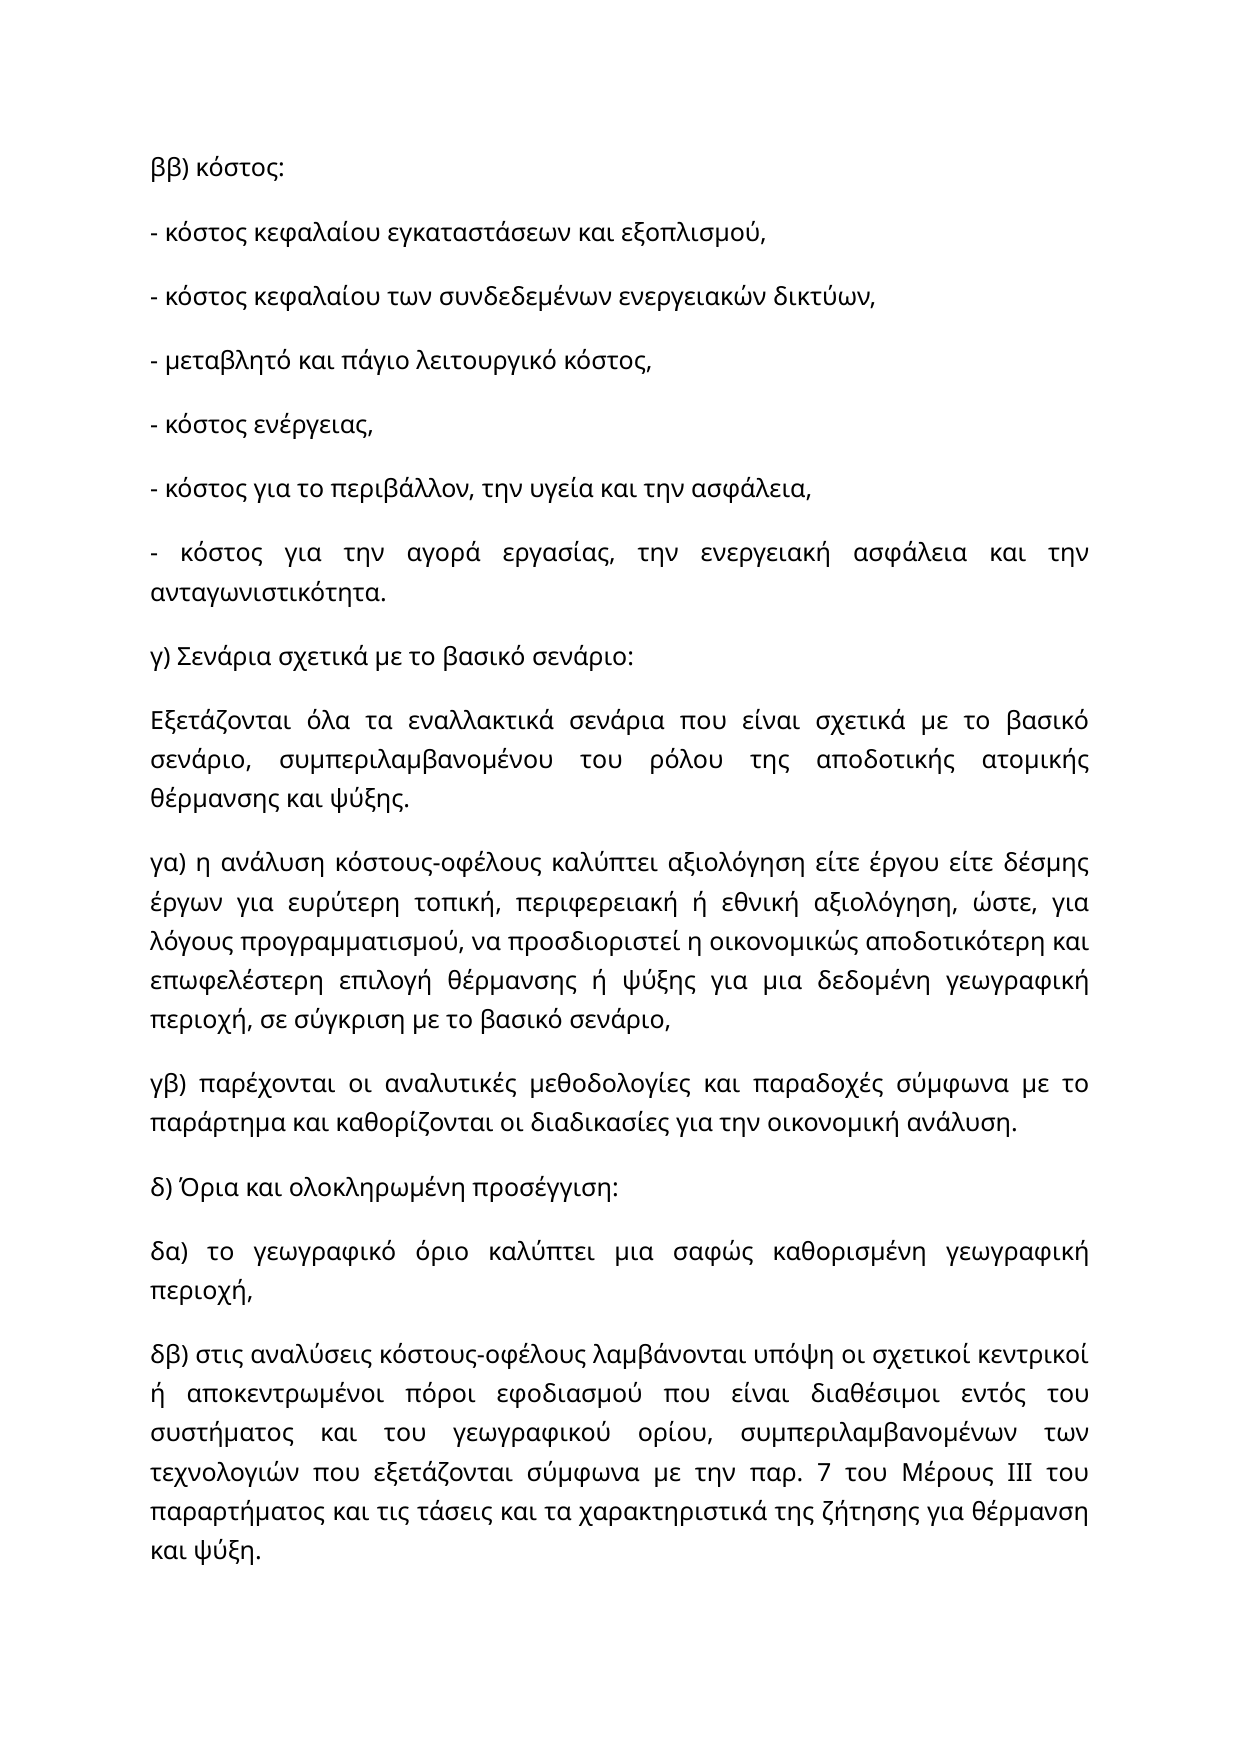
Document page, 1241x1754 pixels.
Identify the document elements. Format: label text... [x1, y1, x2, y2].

text - κόστος κεφαλαίου των συνδεδεμένων ενεργειακών δικτύων, [150, 278, 1090, 312]
text - κόστος για το περιβάλλον, την υγεία και την ασφάλεια, [150, 471, 1090, 505]
text - κόστος για την αγορά εργασίας, την ενεργειακή ασφάλεια και την ανταγωνιστικότητα. [150, 535, 1090, 608]
text δβ) στις αναλύσεις κόστους-οφέλους λαμβάνονται υπόψη οι σχετικοί κεντρικοί ή αποκεντρωμένοι πόροι εφοδιασμού που είναι διαθέσιμοι εντός του συστήματος και του γεωγραφικού ορίου, συμπεριλαμβανομένων των τεχνολογιών που εξετάζονται σύμφωνα με την παρ. 7 του Μέρους III του παραρτήματος και τις τάσεις και τα χαρακτηριστικά της ζήτησης για θέρμανση και ψύξη. [150, 1337, 1090, 1567]
text δ) Όρια και ολοκληρωμένη προσέγγιση: [150, 1169, 1090, 1203]
text γβ) παρέχονται οι αναλυτικές μεθοδολογίες και παραδοχές σύμφωνα με το παράρτημα και καθορίζονται οι διαδικασίες για την οικονομική ανάλυση. [150, 1066, 1090, 1139]
text Εξετάζονται όλα τα εναλλακτικά σενάρια που είναι σχετικά με το βασικό σενάριο, συμπεριλαμβανομένου του ρόλου της αποδοτικής ατομικής θέρμανσης και ψύξης. [150, 702, 1090, 815]
text - κόστος κεφαλαίου εγκαταστάσεων και εξοπλισμού, [150, 214, 1090, 248]
text γ) Σενάρια σχετικά με το βασικό σενάριο: [150, 638, 1090, 672]
text γα) η ανάλυση κόστους-οφέλους καλύπτει αξιολόγηση είτε έργου είτε δέσμης έργων για ευρύτερη τοπική, περιφερειακή ή εθνική αξιολόγηση, ώστε, για λόγους προγραμματισμού, να προσδιοριστεί η οικονομικώς αποδοτικότερη και επωφελέστερη επιλογή θέρμανσης ή ψύξης για μια δεδομένη γεωγραφική περιοχή, σε σύγκριση με το βασικό σενάριο, [150, 845, 1090, 1036]
text ββ) κόστος: [150, 150, 1090, 184]
text δα) το γεωγραφικό όριο καλύπτει μια σαφώς καθορισμένη γεωγραφική περιοχή, [150, 1233, 1090, 1307]
text - κόστος ενέργειας, [150, 407, 1090, 441]
text - μεταβλητό και πάγιο λειτουργικό κόστος, [150, 342, 1090, 377]
